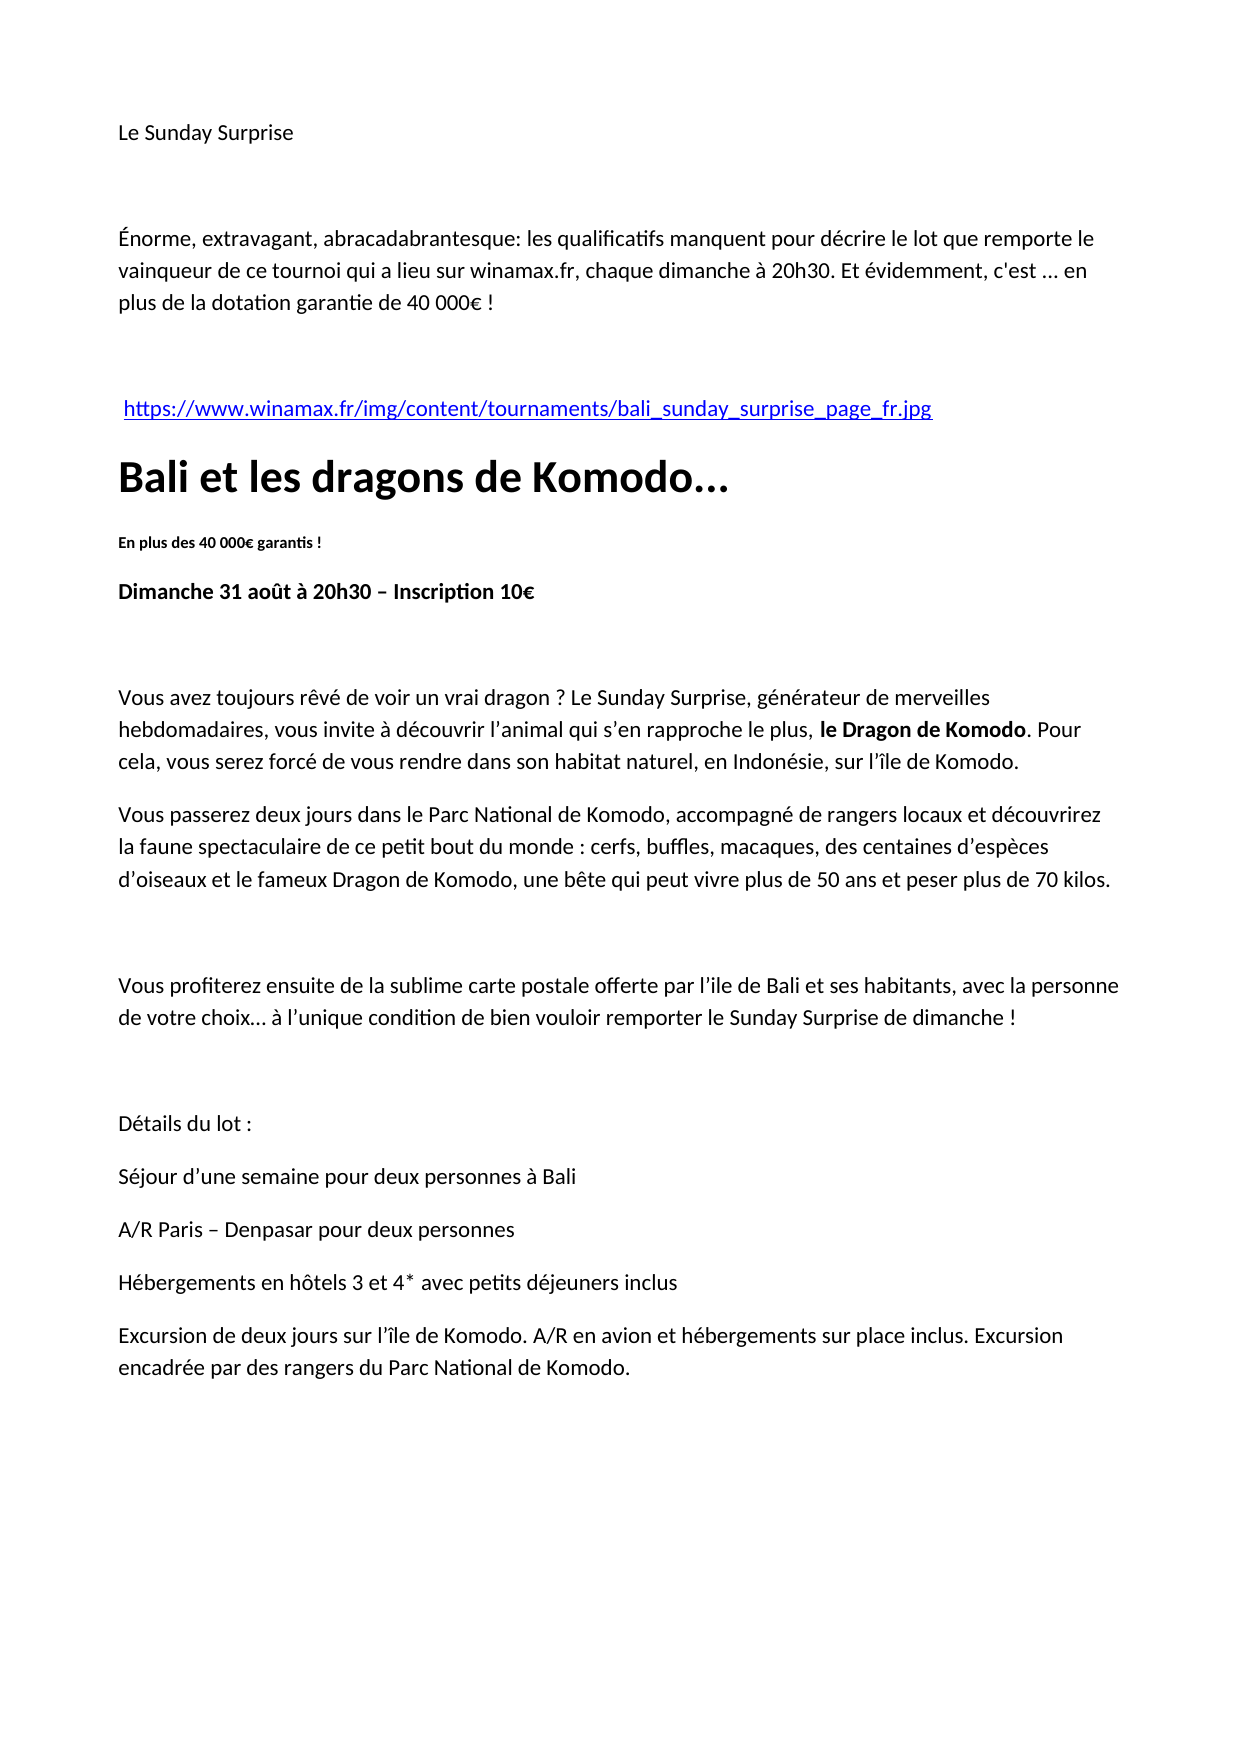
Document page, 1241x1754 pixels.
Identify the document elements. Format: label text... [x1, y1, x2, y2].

text Excursion de deux jours sur l’île de Komodo. A/R en avion et hébergements sur place inclus. Excursion encadrée par des rangers du Parc National de Komodo. [118, 1321, 1122, 1381]
text Énorme, extravagant, abracadabrantesque: les qualificatifs manquent pour décrire le lot que remporte le vainqueur de ce tournoi qui a lieu sur winamax.fr, chaque dimanche à 20h30. Et évidemment, c'est ... en plus de la dotation garantie de 40 000€ ! [118, 224, 1122, 317]
text Vous passerez deux jours dans le Parc National de Komodo, accompagné de rangers locaux et découvrirez la faune spectaculaire de ce petit bout du monde : cerfs, buffles, macaques, des centaines d’espèces d’oiseaux et le fameux Dragon de Komodo, une bête qui peut vivre plus de 50 ans et peser plus de 70 kilos. [118, 800, 1122, 893]
text En plus des 40 000€ garantis ! [118, 533, 1122, 553]
text Détails du lot : [118, 1109, 1122, 1137]
text Séjour d’une semaine pour deux personnes à Bali [118, 1162, 1122, 1190]
text A/R Paris – Denpasar pour deux personnes [118, 1215, 1122, 1243]
text Vous avez toujours rêvé de voir un vrai dragon ? Le Sunday Surprise, générateur de merveilles hebdomadaires, vous invite à découvrir l’animal qui s’en rapproche le plus, le Dragon de Komodo. Pour cela, vous serez forcé de vous rendre dans son habitat naturel, en Indonésie, sur l’île de Komodo. [118, 683, 1122, 775]
text Bali et les dragons de Komodo... [118, 448, 1122, 503]
text Hébergements en hôtels 3 et 4* avec petits déjeuners inclus [118, 1268, 1122, 1296]
text https://www.winamax.fr/img/content/tournaments/bali_sunday_surprise_page_fr.jpg [118, 394, 1122, 423]
text Le Sunday Surprise [118, 118, 1122, 146]
text Vous profiterez ensuite de la sublime carte postale offerte par l’ile de Bali et ses habitants, avec la personne de votre choix… à l’unique condition de bien vouloir remporter le Sunday Surprise de dimanche ! [118, 971, 1122, 1031]
text Dimanche 31 août à 20h30 – Inscription 10€ [118, 577, 1122, 605]
